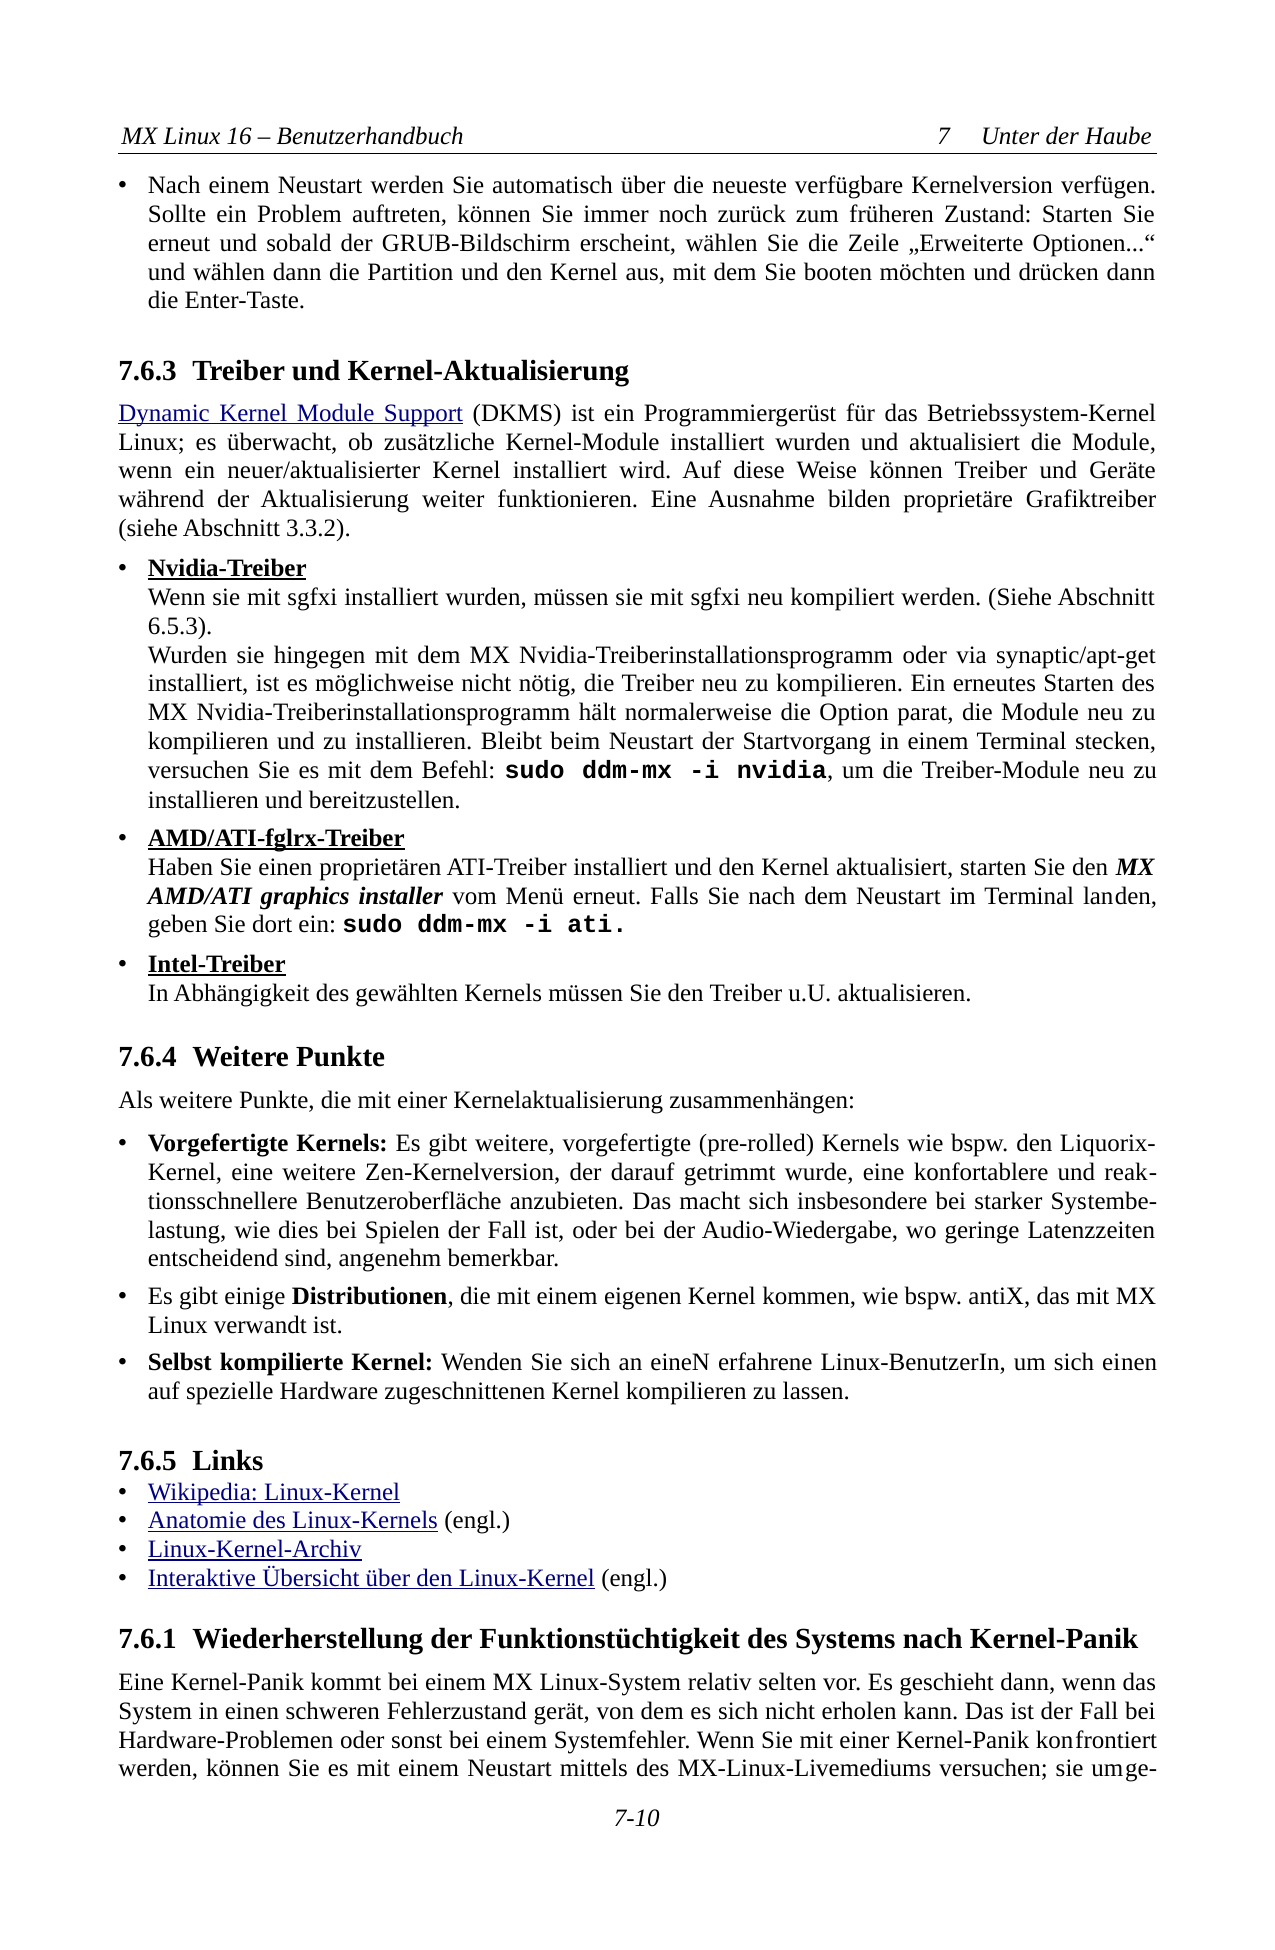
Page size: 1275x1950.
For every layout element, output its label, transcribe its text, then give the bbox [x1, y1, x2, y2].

list Nach einem Neustart werden Sie automatisch über die neueste verfügbare Kernelversion verfügen. Soll­te ein Problem auftreten, können Sie immer noch zurück zum früheren Zustand: Starten Sie erneut und sobald der GRUB-Bildschirm erscheint, wählen Sie die Zeile „Erweiterte Optionen...“ und wäh­len dann die Partition und den Kernel aus, mit dem Sie booten möchten und drücken dann die Enter-Taste. [118, 171, 1157, 314]
list AMD/ATI-fglrx-Treiber Haben Sie einen proprietären ATI-Treiber installiert und den Kernel aktualisiert, starten Sie den MX AMD/ATI graphics installer vom Menü erneut. Falls Sie nach dem Neustart im Terminal lan­den, geben Sie dort ein: sudo ddm-mx -i ati. [118, 823, 1157, 940]
text Eine Kernel-Panik kommt bei einem MX Linux-System relativ selten vor. Es geschieht dann, wenn das Sys­tem in einen schweren Fehlerzustand gerät, von dem es sich nicht erholen kann. Das ist der Fall bei Hard­ware-Problemen oder sonst bei einem Systemfehler. Wenn Sie mit einer Kernel-Panik kon­fron­tiert werden, können Sie es mit einem Neustart mittels des MX-Linux-Livemediums versuchen; sie um­ge­ [118, 1667, 1157, 1782]
list Vorgefertigte Kernels: Es gibt weitere, vorgefertigte (pre-rolled) Kernels wie bspw. den Liquorix-Ker­nel, eine weitere Zen-Kernelversion, der darauf getrimmt wurde, eine konfortablere und reak­tions­schnellere Benutzeroberfläche anzubieten. Das macht sich insbesondere bei starker Sys­tem­be­las­tung, wie dies bei Spielen der Fall ist, oder bei der Audio-Wiedergabe, wo geringe Latenzzeiten ent­scheidend sind, angenehm bemerkbar. [118, 1128, 1157, 1272]
list Interaktive Übersicht über den Linux-Kernel (engl.) [118, 1563, 1157, 1592]
list Linux-Kernel-Archiv [118, 1534, 1157, 1563]
list Wikipedia: Linux-Kernel [118, 1477, 1157, 1506]
list Intel-Treiber In Abhängigkeit des gewählten Kernels müssen Sie den Treiber u.U. aktualisieren. [118, 949, 1157, 1007]
list Anatomie des Linux-Kernels (engl.) [118, 1506, 1157, 1534]
list Nvidia-Treiber Wenn sie mit sgfxi installiert wurden, müssen sie mit sgfxi neu kompiliert werden. (Siehe Abschnitt 6.5.3). Wurden sie hingegen mit dem MX Nvidia-Treiberinstallationsprogramm oder via synaptic/apt-get in­s­talliert, ist es möglichweise nicht nötig, die Treiber neu zu kompilieren. Ein erneutes Starten des MX Nvidia-Treiberinstallationsprogramm hält normalerweise die Option parat, die Module neu zu kom­pilieren und zu installieren. Bleibt beim Neustart der Startvorgang in einem Terminal stecken, versuchen Sie es mit dem Befehl: sudo ddm-mx -i nvidia, um die Treiber-Module neu zu installieren und bereitzustellen. [118, 553, 1157, 814]
subtitle 7.6.3 Treiber und Kernel-Aktualisierung [118, 353, 1157, 386]
text Als weitere Punkte, die mit einer Kernelaktualisierung zusammenhängen: [118, 1085, 1157, 1114]
list Es gibt einige Distributionen, die mit einem eigenen Kernel kommen, wie bspw. antiX, das mit MX Li­nux verwandt ist. [118, 1281, 1157, 1338]
text Dynamic Kernel Module Support (DKMS) ist ein Programmiergerüst für das Betriebssystem-Kernel Linux; es überwacht, ob zusätzliche Kernel-Module installiert wurden und aktualisiert die Module, wenn ein neuer/aktualisierter Kernel installiert wird. Auf diese Weise können Treiber und Geräte während der Aktualisierung weiter funktionieren. Eine Ausnahme bilden proprietäre Grafiktreiber (siehe Abschnitt 3.3.2). [118, 398, 1157, 542]
subtitle 7.6.4 Weitere Punkte [118, 1039, 1157, 1073]
list Selbst kompilierte Kernel: Wenden Sie sich an eineN erfahrene Linux-BenutzerIn, um sich ei­nen auf spezielle Hardware zugeschnittenen Kernel kompilieren zu lassen. [118, 1347, 1157, 1405]
subtitle 7.6.1 Wiederherstellung der Funktionstüchtigkeit des Systems nach Kernel-Panik [118, 1621, 1157, 1655]
subtitle 7.6.5 Links [118, 1443, 1157, 1477]
